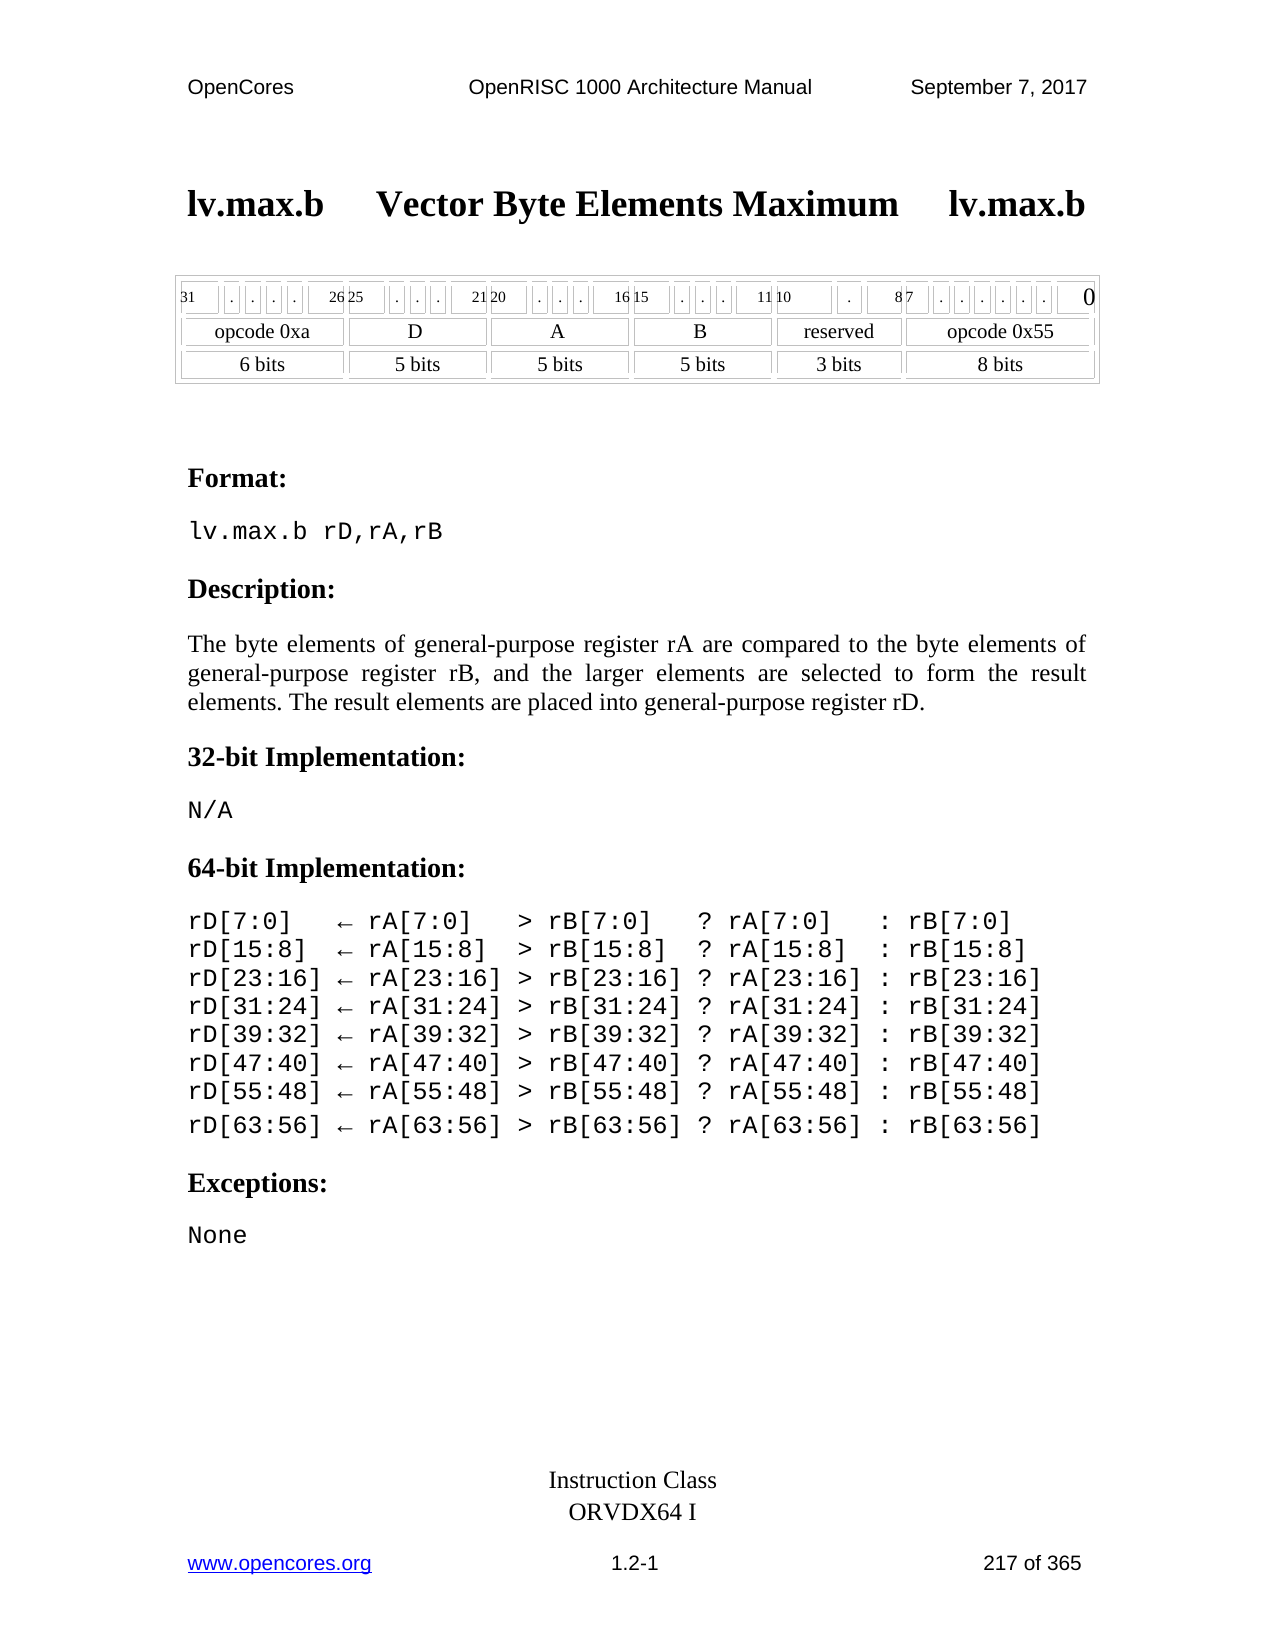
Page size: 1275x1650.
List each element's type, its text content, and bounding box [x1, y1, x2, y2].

text 32-bit Implementation: [187, 740, 1087, 773]
text N/A [187, 798, 1087, 826]
text 64-bit Implementation: [187, 851, 1087, 883]
text Exceptions: [187, 1166, 1087, 1198]
text Description: [187, 572, 1087, 604]
text The byte elements of general-purpose register rA are compared to the byte elements of general-purpose register rB, and the larger elements are selected to form the result elements. The result elements are placed into general-purpose register rD. [187, 629, 1087, 715]
text rD[7:0] ← rA[7:0] > rB[7:0] ? rA[7:0] : rB[7:0] rD[15:8] ← rA[15:8] > rB[15:8] ? rA[15:8] : rB[15:8] rD[23:16] ← rA[23:16] > rB[23:16] ? rA[23:16] : rB[23:16] rD[31:24] ← rA[31:24] > rB[31:24] ? rA[31:24] : rB[31:24] rD[39:32] ← rA[39:32] > rB[39:32] ? rA[39:32] : rB[39:32] rD[47:40] ← rA[47:40] > rB[47:40] ? rA[47:40] : rB[47:40] rD[55:48] ← rA[55:48] > rB[55:48] ? rA[55:48] : rB[55:48] rD[63:56] ← rA[63:56] > rB[63:56] ? rA[63:56] : rB[63:56] [187, 908, 1087, 1141]
text Format: [187, 461, 1087, 493]
text lv.max.b rD,rA,rB [187, 518, 1087, 547]
text None [187, 1223, 1087, 1251]
